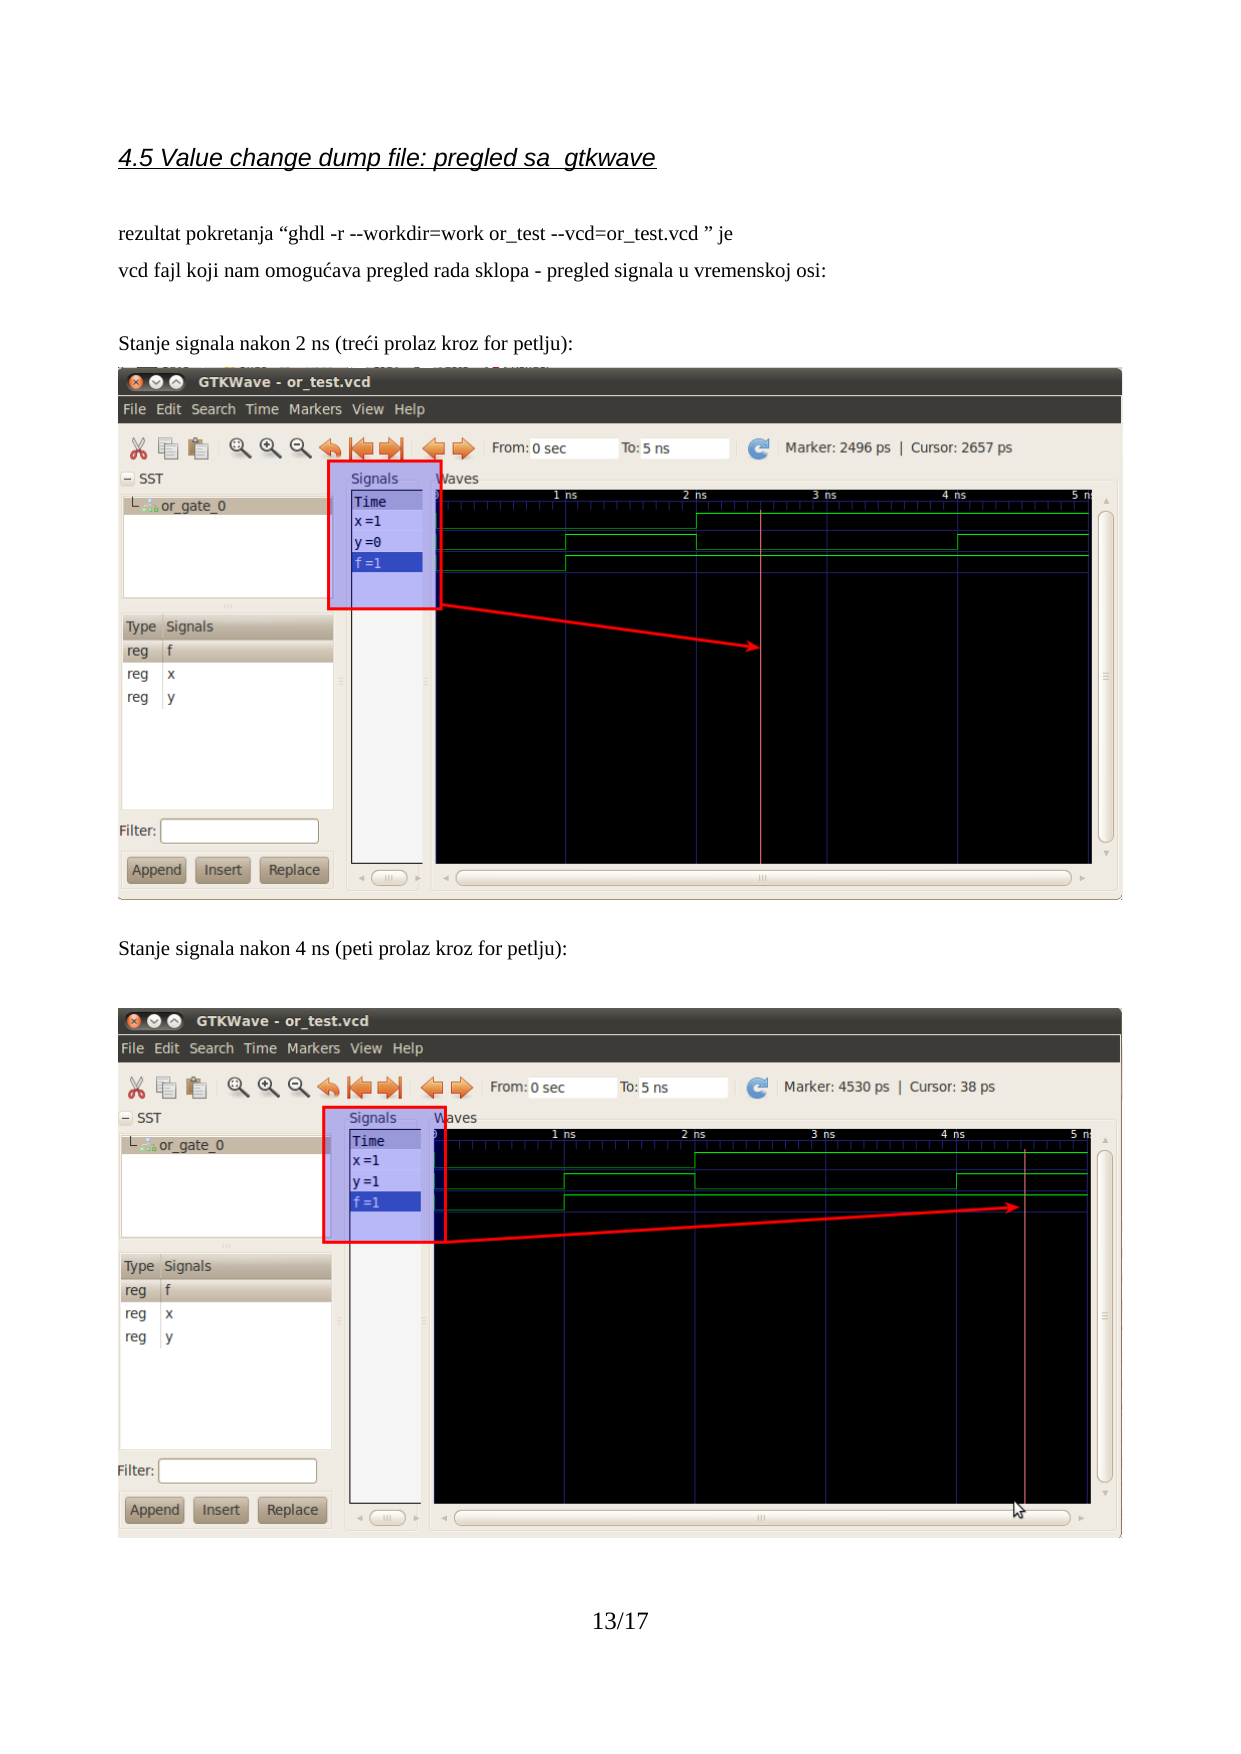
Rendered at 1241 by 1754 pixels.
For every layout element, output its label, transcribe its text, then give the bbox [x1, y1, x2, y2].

picture [118, 1008, 1123, 1538]
picture [118, 367, 1123, 900]
text rezultat pokretanja “ghdl -r --workdir=work or_test --vcd=or_test.vcd ” je [118, 221, 1122, 245]
text vcd fajl koji nam omogućava pregled rada sklopa - pregled signala u vremenskoj osi: [118, 257, 1122, 282]
subtitle 4.5 Value change dump file: pregled sa gtkwave [118, 143, 1122, 172]
text Stanje signala nakon 2 ns (treći prolaz kroz for petlju): [118, 331, 1122, 355]
text Stanje signala nakon 4 ns (peti prolaz kroz for petlju): [118, 936, 1122, 960]
